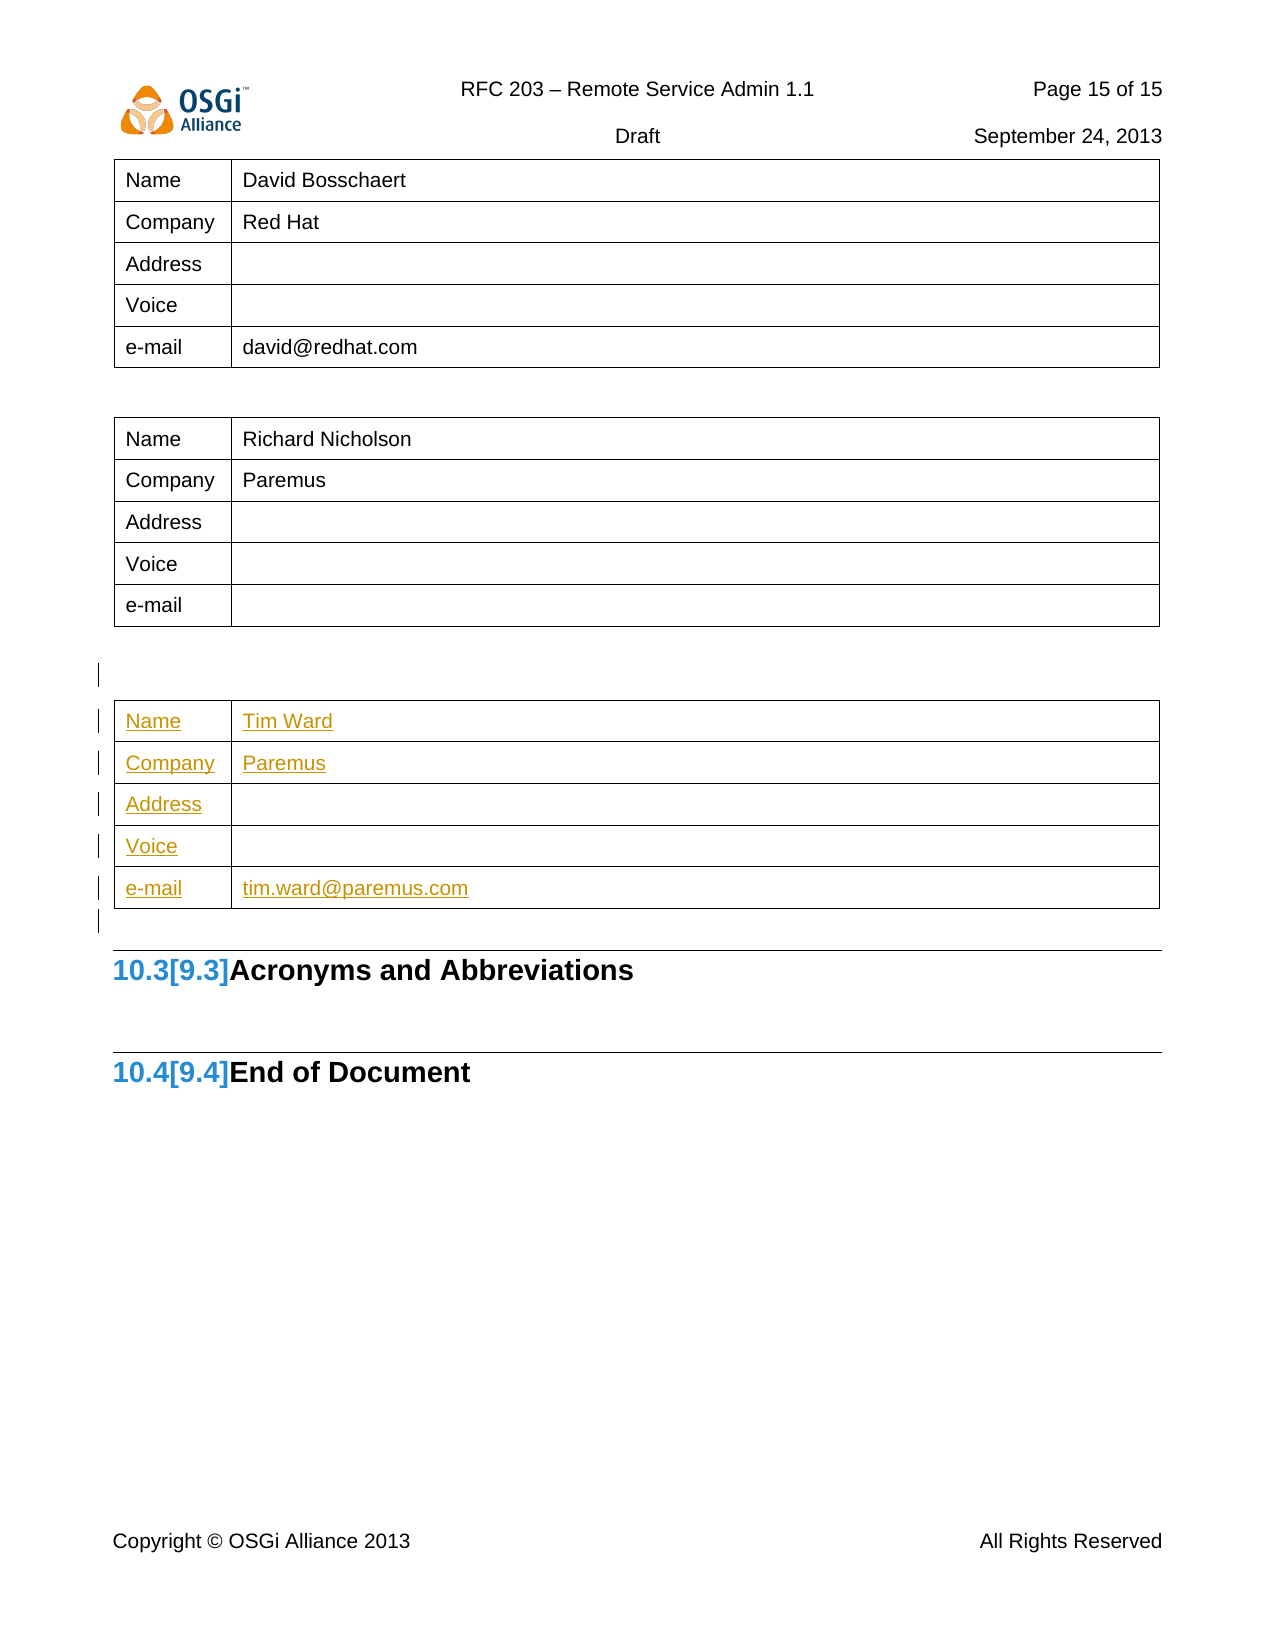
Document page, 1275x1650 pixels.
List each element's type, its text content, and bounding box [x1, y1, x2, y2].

table_cell Red Hat [232, 202, 1159, 242]
table_header Name [115, 418, 231, 459]
table_header David Bosschaert [232, 160, 1159, 201]
table_cell tim.ward@paremus.com [232, 867, 1159, 908]
table_cell [232, 285, 1159, 326]
table_cell Paremus [232, 742, 1159, 783]
table_cell [232, 243, 1159, 284]
table_cell [232, 502, 1159, 542]
table_header Richard Nicholson [232, 418, 1159, 459]
table_cell Address [115, 243, 231, 284]
table_cell Voice [115, 543, 231, 584]
table_cell e-mail [115, 327, 231, 367]
table_cell [232, 784, 1159, 824]
table_cell [232, 585, 1159, 626]
table_cell Voice [115, 285, 231, 326]
table_header Name [115, 160, 231, 201]
table_cell david@redhat.com [232, 327, 1159, 367]
table_cell e-mail [115, 585, 231, 626]
subtitle Acronyms and Abbreviations [112, 951, 1162, 986]
table_header Tim Ward [232, 701, 1159, 741]
subtitle End of Document [112, 1053, 1162, 1088]
table_cell [232, 826, 1159, 866]
table_cell Address [115, 502, 231, 542]
table_cell e-mail [115, 867, 231, 908]
table_header Name [115, 701, 231, 741]
table_cell Address [115, 784, 231, 824]
table_cell Company [115, 460, 231, 501]
table_cell [232, 543, 1159, 584]
table_cell Voice [115, 826, 231, 866]
table_cell Company [115, 202, 231, 242]
table_cell Company [115, 742, 231, 783]
table_cell Paremus [232, 460, 1159, 501]
picture [113, 78, 257, 142]
